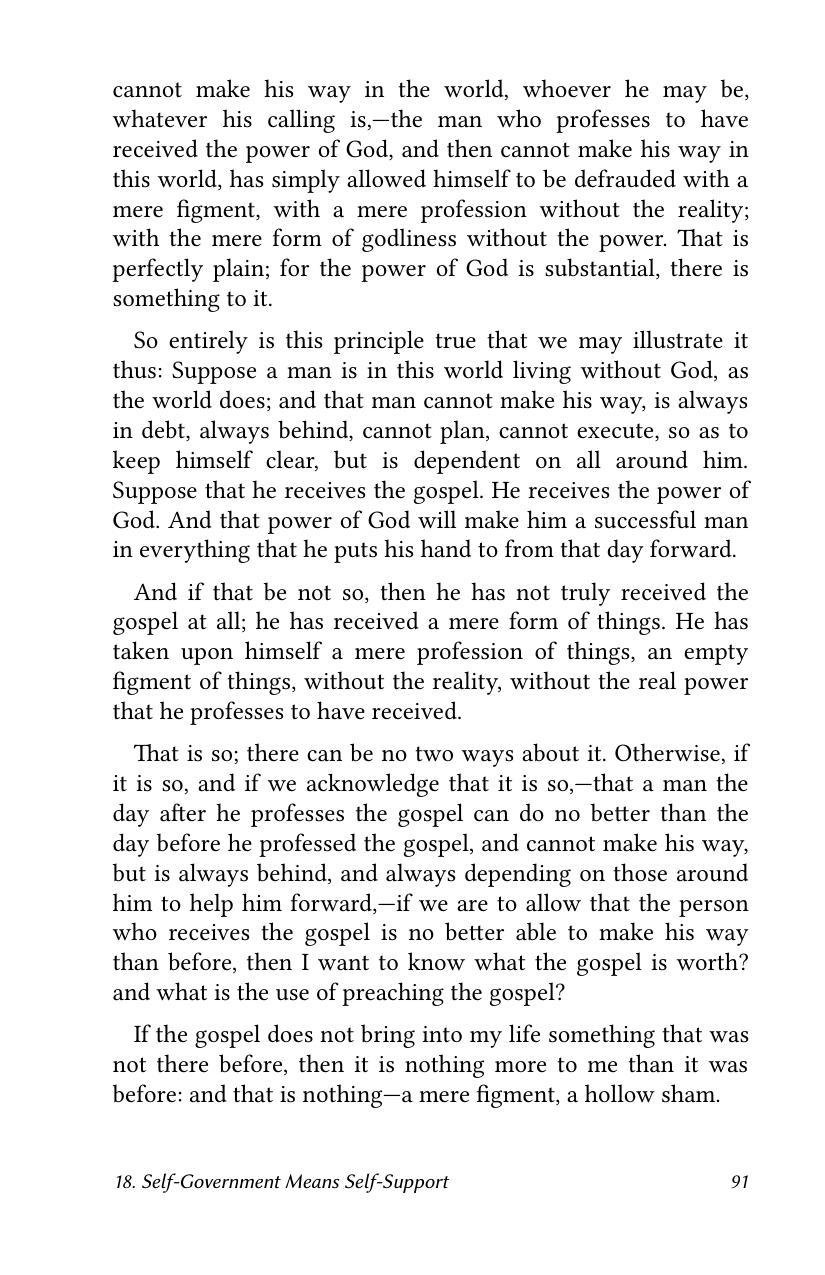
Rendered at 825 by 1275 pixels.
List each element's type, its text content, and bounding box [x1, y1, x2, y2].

text And if that be not so, then he has not truly received the gospel at all; he has received a mere form of things. He has taken upon himself a mere profession of things, an empty figment of things, without the reality, without the real power that he professes to have received. [112, 577, 750, 726]
text That is so; there can be no two ways about it. Otherwise, if it is so, and if we acknowledge that it is so,—that a man the day after he professes the gospel can do no better than the day before he professed the gospel, and cannot make his way, but is always behind, and always depending on those around him to help him forward,—if we are to allow that the person who receives the gospel is no better able to make his way than before, then I want to know what the gospel is worth? and what is the use of preaching the gospel? [112, 739, 750, 1007]
text If the gospel does not bring into my life something that was not there before, then it is nothing more to me than it was before: and that is nothing—a mere figment, a hollow sham. [112, 1020, 750, 1108]
text So entirely is this principle true that we may illustrate it thus: Suppose a man is in this world living without God, as the world does; and that man cannot make his way, is always in debt, always behind, cannot plan, cannot execute, so as to keep himself clear, but is dependent on all around him. Suppose that he receives the gospel. He receives the power of God. And that power of God will make him a successful man in everything that he puts his hand to from that day forward. [112, 326, 750, 564]
text cannot make his way in the world, whoever he may be, whatever his calling is,—the man who professes to have received the power of God, and then cannot make his way in this world, has simply allowed himself to be defrauded with a mere figment, with a mere profession without the reality; with the mere form of godliness without the power. That is perfectly plain; for the power of God is substantial, there is something to it. [112, 75, 750, 313]
